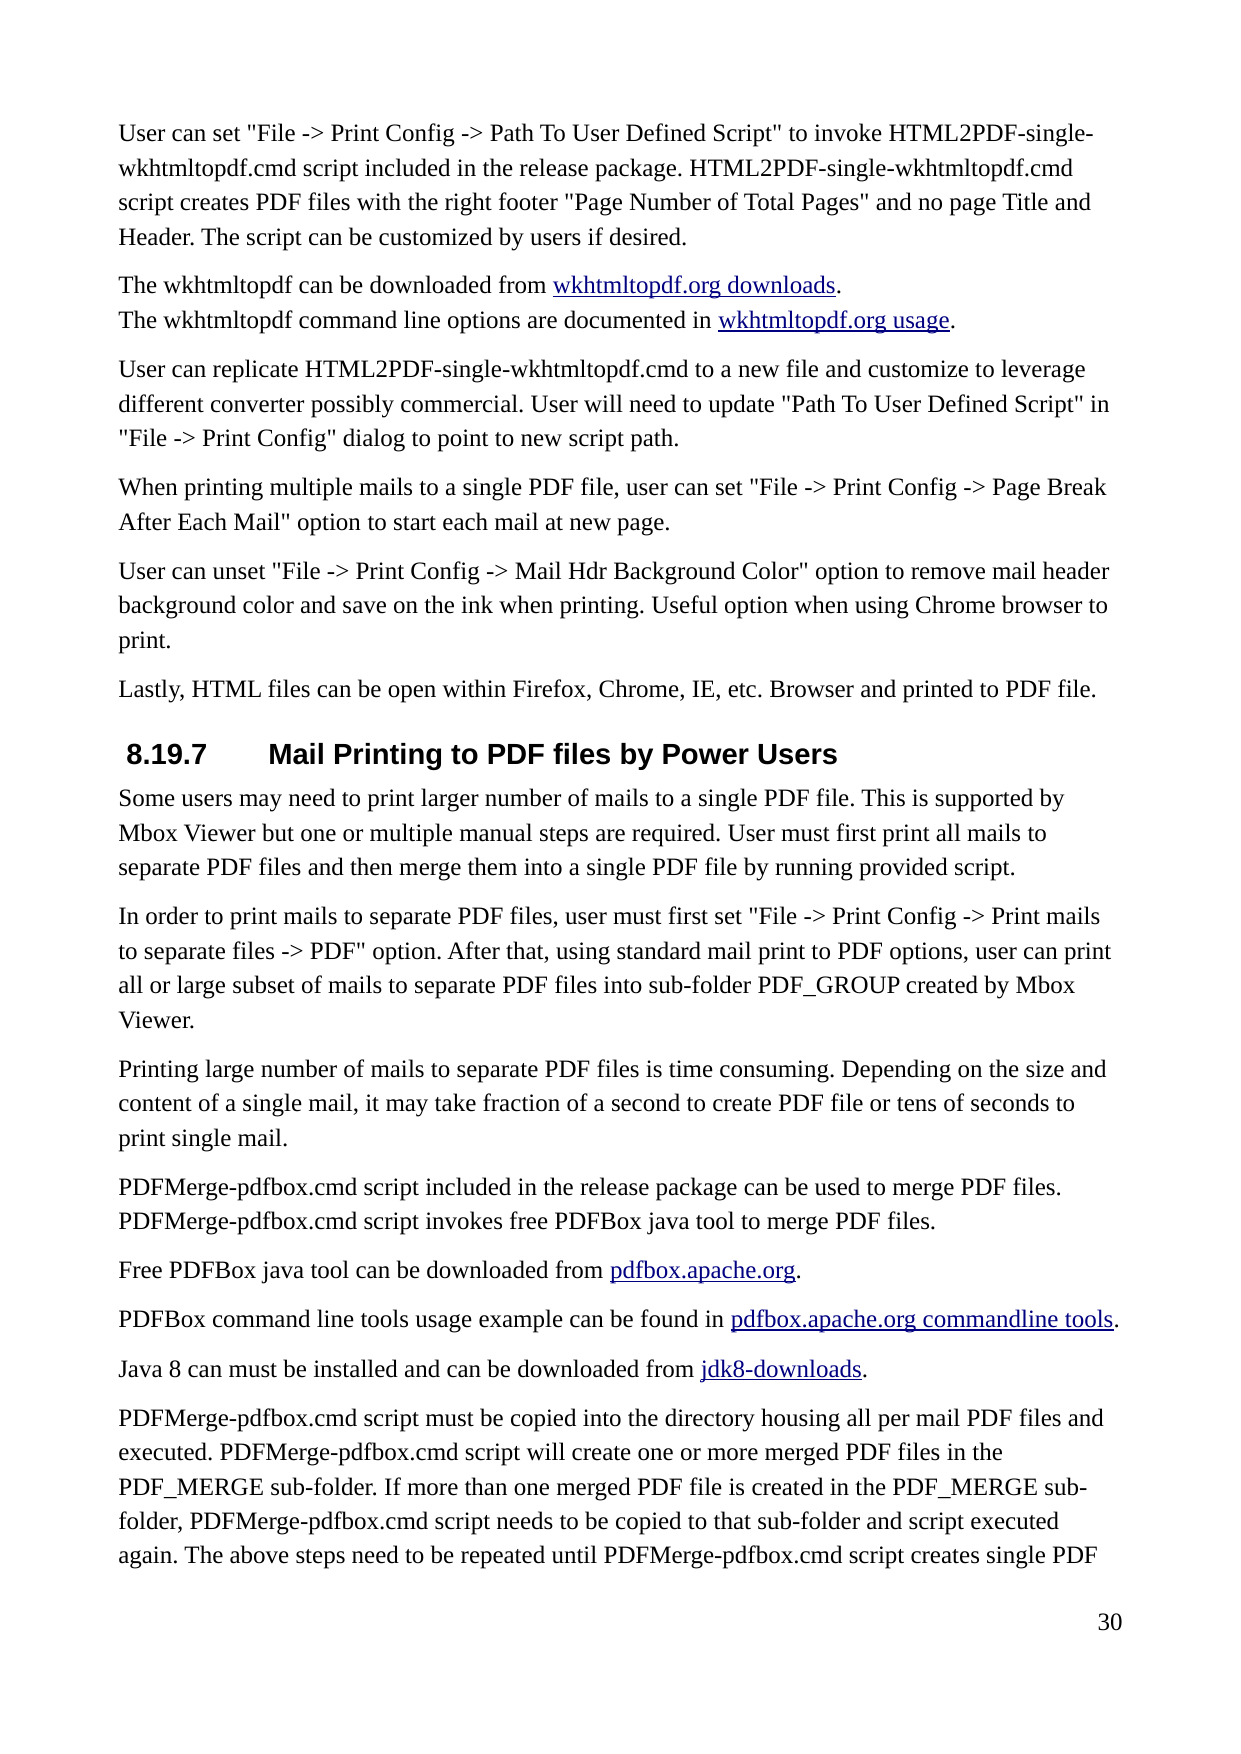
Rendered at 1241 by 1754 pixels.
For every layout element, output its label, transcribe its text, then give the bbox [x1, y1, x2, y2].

text Lastly, HTML files can be open within Firefox, Chrome, IE, etc. Browser and printed to PDF file. [118, 674, 1122, 702]
text PDFMerge-pdfbox.cmd script included in the release package can be used to merge PDF files. PDFMerge-pdfbox.cmd script invokes free PDFBox java tool to merge PDF files. [118, 1172, 1122, 1235]
subtitle Mail Printing to PDF files by Power Users [118, 737, 1122, 771]
text Some users may need to print larger number of mails to a single PDF file. This is supported by Mbox Viewer but one or multiple manual steps are required. User must first print all mails to separate PDF files and then merge them into a single PDF file by running provided script. [118, 783, 1122, 881]
text User can set "File -> Print Config -> Path To User Defined Script" to invoke HTML2PDF-single-wkhtmltopdf.cmd script included in the release package. HTML2PDF-single-wkhtmltopdf.cmd script creates PDF files with the right footer "Page Number of Total Pages" and no page Title and Header. The script can be customized by users if desired. [118, 118, 1122, 250]
text Printing large number of mails to separate PDF files is time consuming. Depending on the size and content of a single mail, it may take fraction of a second to create PDF file or tens of seconds to print single mail. [118, 1054, 1122, 1152]
text When printing multiple mails to a single PDF file, user can set "File -> Print Config -> Page Break After Each Mail" option to start each mail at new page. [118, 472, 1122, 535]
text PDFMerge-pdfbox.cmd script must be copied into the directory housing all per mail PDF files and executed. PDFMerge-pdfbox.cmd script will create one or more merged PDF files in the PDF_MERGE sub-folder. If more than one merged PDF file is created in the PDF_MERGE sub-folder, PDFMerge-pdfbox.cmd script needs to be copied to that sub-folder and script executed again. The above steps need to be repeated until PDFMerge-pdfbox.cmd script creates single PDF [118, 1403, 1122, 1569]
text Java 8 can must be installed and can be downloaded from jdk8-downloads. [118, 1354, 1122, 1382]
text User can unset "File -> Print Config -> Mail Hdr Background Color" option to remove mail header background color and save on the ink when printing. Useful option when using Chrome browser to print. [118, 556, 1122, 653]
text PDFBox command line tools usage example can be found in pdfbox.apache.org commandline tools. [118, 1304, 1122, 1333]
text Free PDFBox java tool can be downloaded from pdfbox.apache.org. [118, 1256, 1122, 1284]
text The wkhtmltopdf can be downloaded from wkhtmltopdf.org downloads. The wkhtmltopdf command line options are documented in wkhtmltopdf.org usage. [118, 271, 1122, 334]
text In order to print mails to separate PDF files, user must first set "File -> Print Config -> Print mails to separate files -> PDF" option. After that, using standard mail print to PDF options, user can print all or large subset of mails to separate PDF files into sub-folder PDF_GROUP created by Mbox Viewer. [118, 901, 1122, 1034]
text User can replicate HTML2PDF-single-wkhtmltopdf.cmd to a new file and customize to leverage different converter possibly commercial. User will need to update "Path To User Defined Script" in "File -> Print Config" dialog to point to new script path. [118, 354, 1122, 452]
